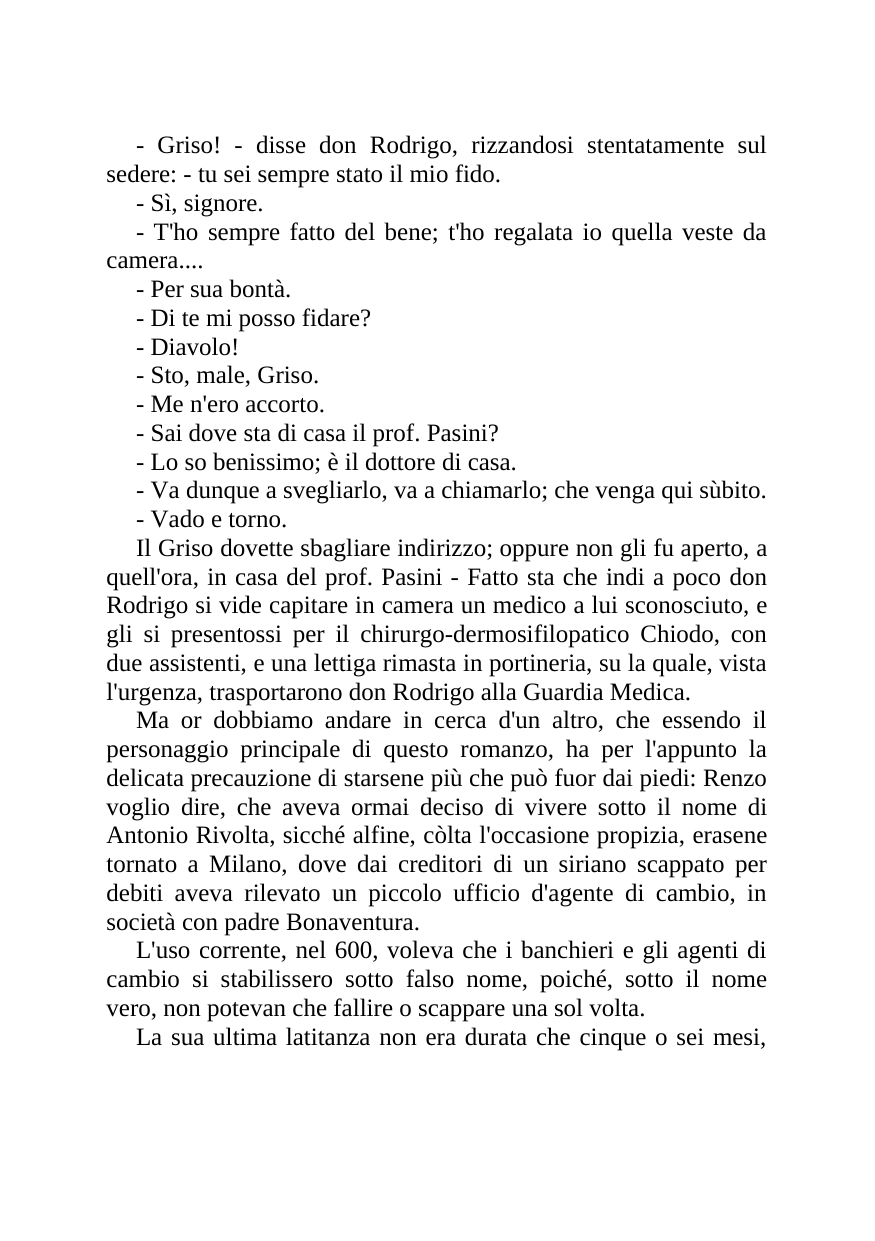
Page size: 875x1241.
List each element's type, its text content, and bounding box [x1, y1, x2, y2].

text La sua ultima latitanza non era durata che cinque o sei mesi, [106, 1022, 768, 1050]
text - Va dunque a svegliarlo, va a chiamarlo; che venga qui sùbito. [106, 475, 768, 504]
text - Sì, signore. [106, 188, 768, 217]
text L'uso corrente, nel 600, voleva che i banchieri e gli agenti di cambio si stabilissero sotto falso nome, poiché, sotto il nome vero, non potevan che fallire o scappare una sol volta. [106, 935, 768, 1022]
text Ma or dobbiamo andare in cerca d'un altro, che essendo il personaggio principale di questo romanzo, ha per l'appunto la delicata precauzione di starsene più che può fuor dai piedi: Renzo voglio dire, che aveva ormai deciso di vivere sotto il nome di Antonio Rivolta, sicché alfine, còlta l'occasione propizia, erasene tornato a Milano, dove dai creditori di un siriano scappato per debiti aveva rilevato un piccolo ufficio d'agente di cambio, in società con padre Bonaventura. [106, 705, 768, 935]
text - T'ho sempre fatto del bene; t'ho regalata io quella veste da camera.... [106, 217, 768, 274]
text Il Griso dovette sbagliare indirizzo; oppure non gli fu aperto, a quell'ora, in casa del prof. Pasini - Fatto sta che indi a poco don Rodrigo si vide capitare in camera un medico a lui sconosciuto, e gli si presentossi per il chirurgo-dermosifilopatico Chiodo, con due assistenti, e una lettiga rimasta in portineria, su la quale, vista l'urgenza, trasportarono don Rodrigo alla Guardia Medica. [106, 533, 768, 705]
text - Per sua bontà. [106, 274, 768, 303]
text - Di te mi posso fidare? [106, 303, 768, 332]
text - Griso! - disse don Rodrigo, rizzandosi stentatamente sul sedere: - tu sei sempre stato il mio fido. [106, 130, 768, 188]
text - Sai dove sta di casa il prof. Pasini? [106, 418, 768, 447]
text - Lo so benissimo; è il dottore di casa. [106, 447, 768, 475]
text - Vado e torno. [106, 504, 768, 533]
text - Me n'ero accorto. [106, 389, 768, 418]
text - Diavolo! [106, 332, 768, 360]
text - Sto, male, Griso. [106, 360, 768, 389]
